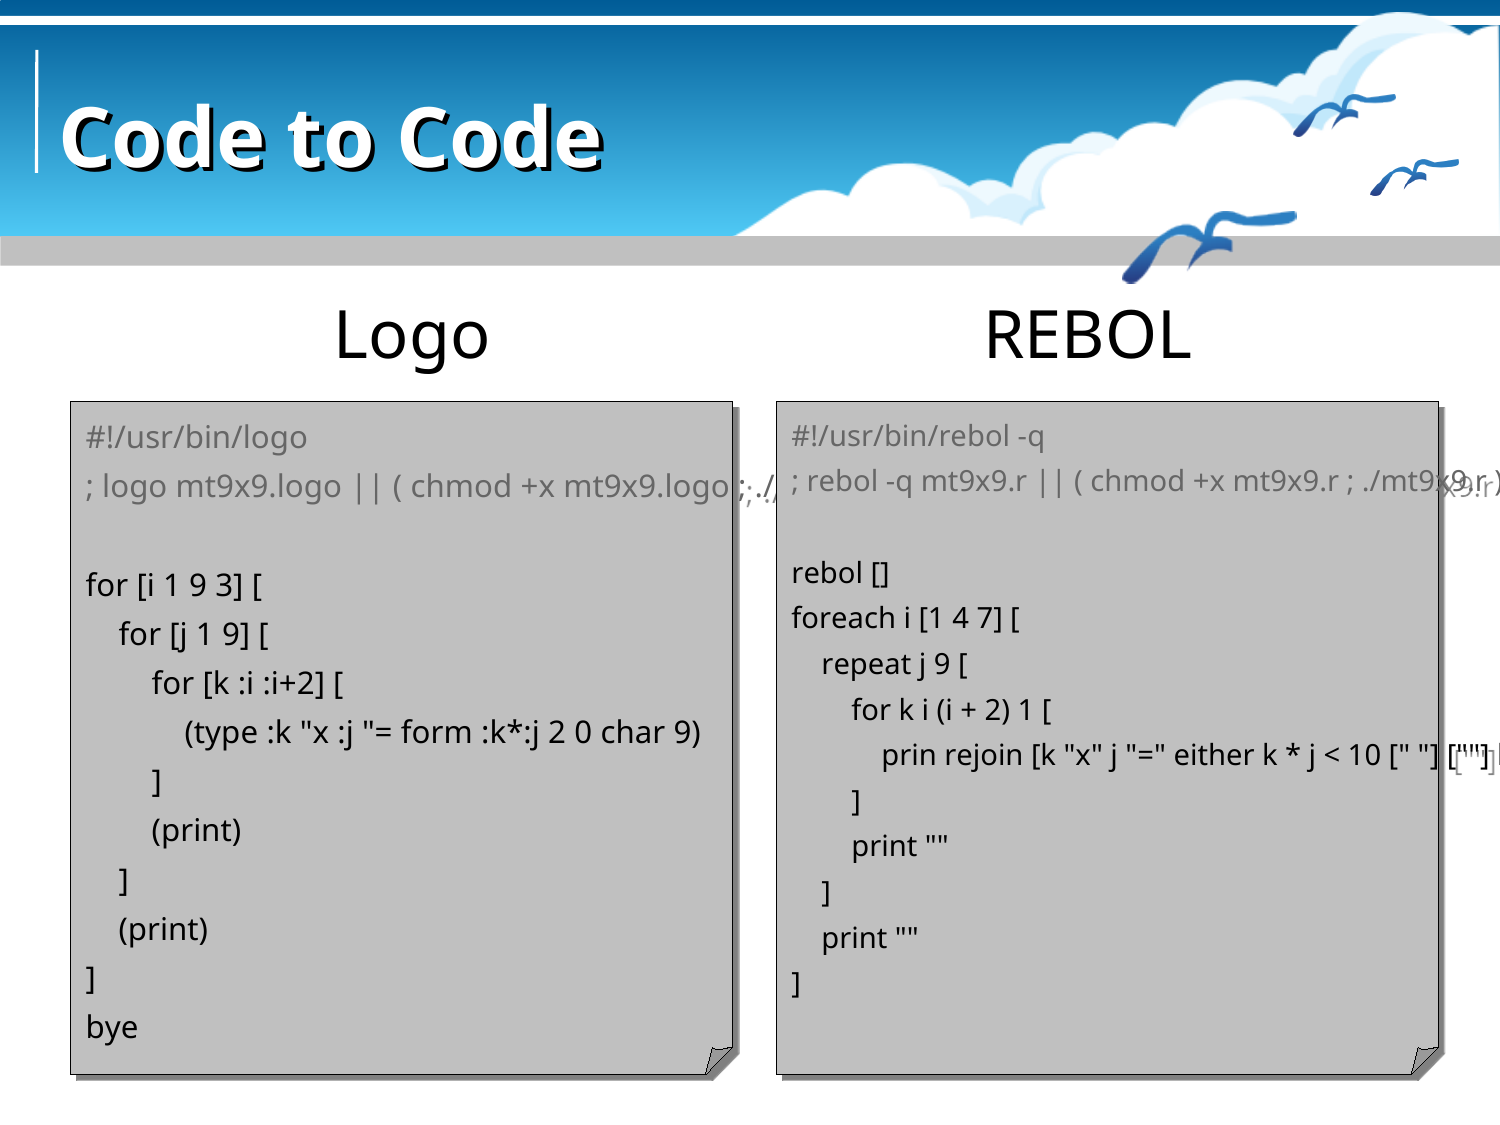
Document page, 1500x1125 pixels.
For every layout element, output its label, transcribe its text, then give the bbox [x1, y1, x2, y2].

text_box REBOL [968, 283, 1288, 388]
title Code to Code [59, 86, 1465, 186]
text_box #!/usr/bin/logo ; logo mt9x9.logo || ( chmod +x mt9x9.logo ; ./mt9x9.logo ) for [i 1 9 3] [ for [j 1 9] [ for [k :i :i+2] [ (type :k "x :j "= form :k*:j 2 0 char 9) ] (print) ] (print) ] bye [70, 401, 733, 1075]
text_box #!/usr/bin/rebol -q ; rebol -q mt9x9.r || ( chmod +x mt9x9.r ; ./mt9x9.r ) rebol [] foreach i [1 4 7] [ repeat j 9 [ for k i (i + 2) 1 [ prin rejoin [k "x" j "=" either k * j < 10 [" "] [""] k * j tab] ] print "" ] print "" ] [776, 401, 1439, 1075]
picture [730, 12, 1500, 284]
text_box Logo [318, 283, 538, 388]
